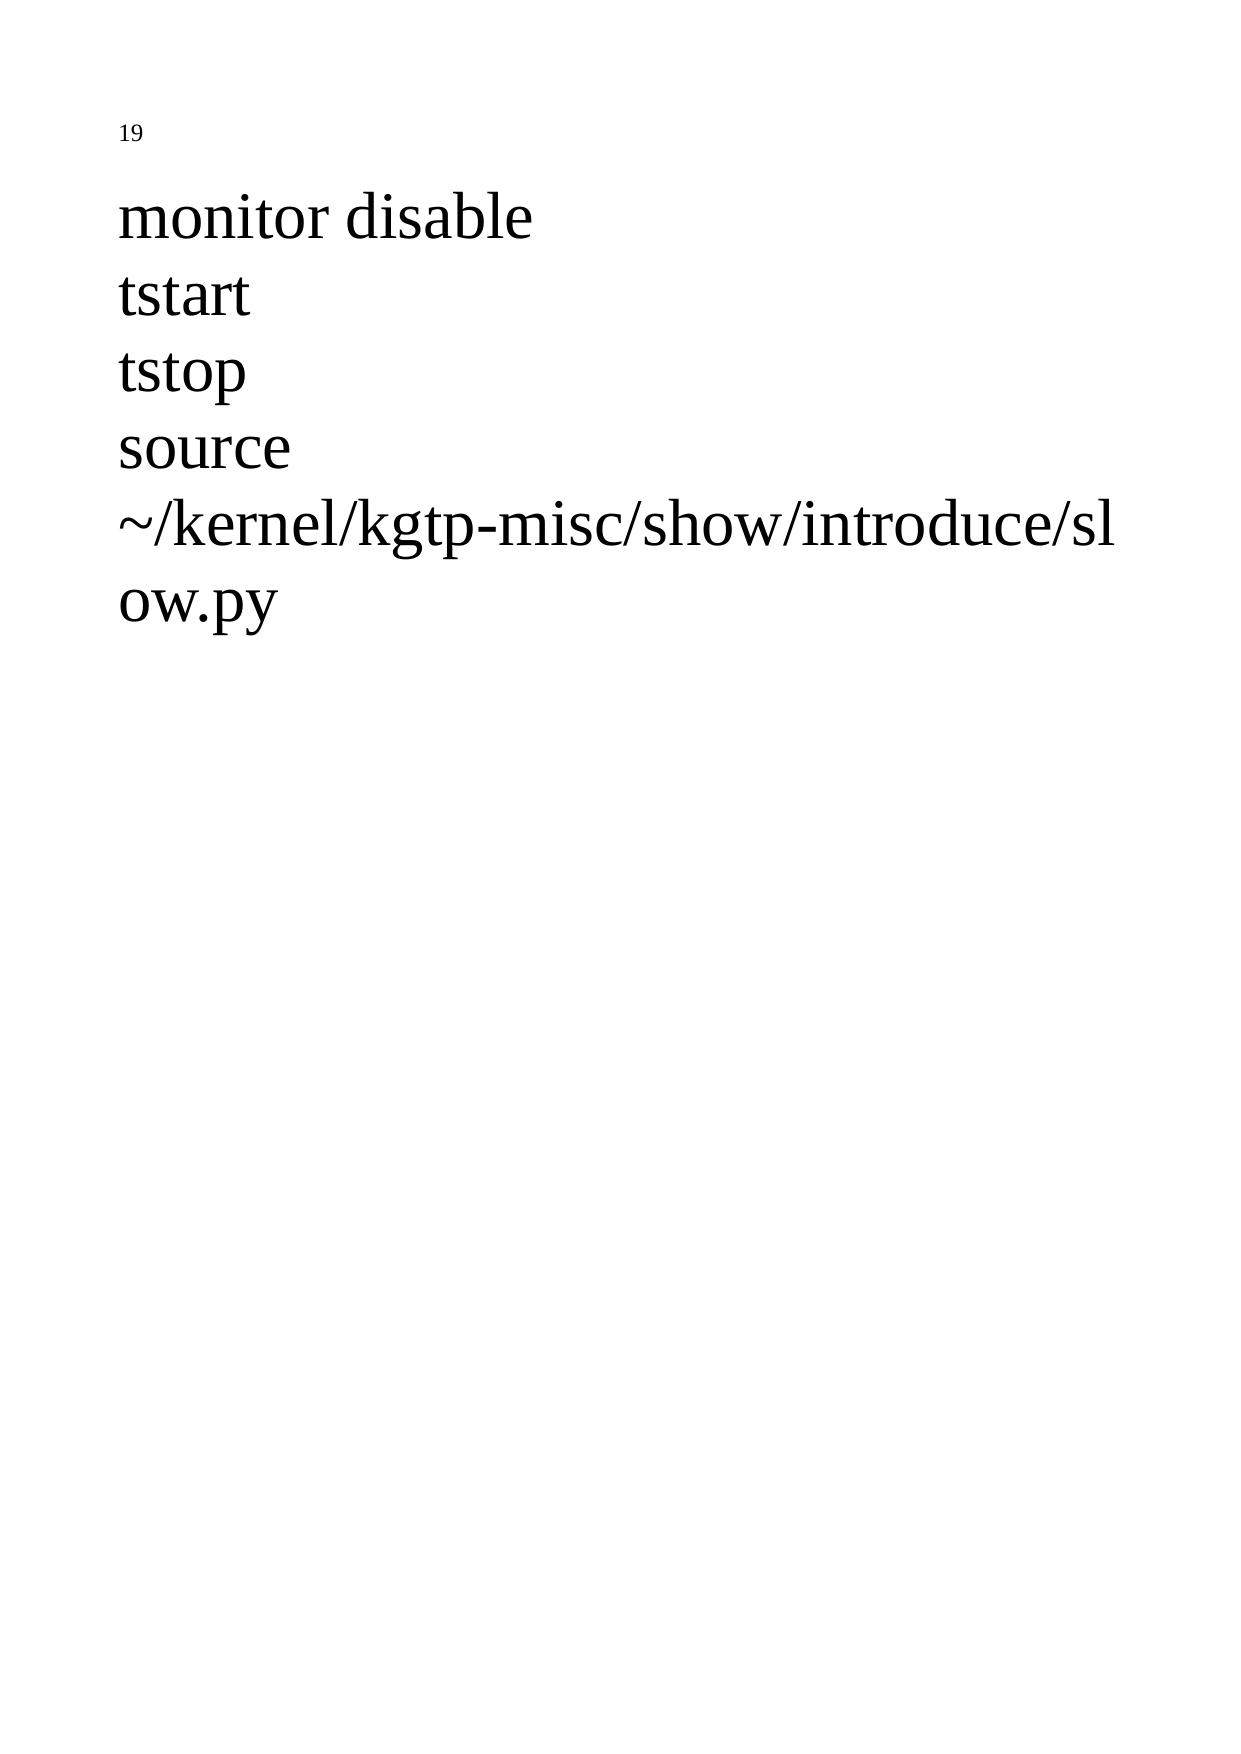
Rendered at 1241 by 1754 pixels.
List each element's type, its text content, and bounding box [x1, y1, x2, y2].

text monitor disable [118, 176, 1122, 253]
text tstart [118, 253, 1122, 330]
text tstop [118, 330, 1122, 406]
text source ~/kernel/kgtp-misc/show/introduce/slow.py [118, 406, 1122, 636]
